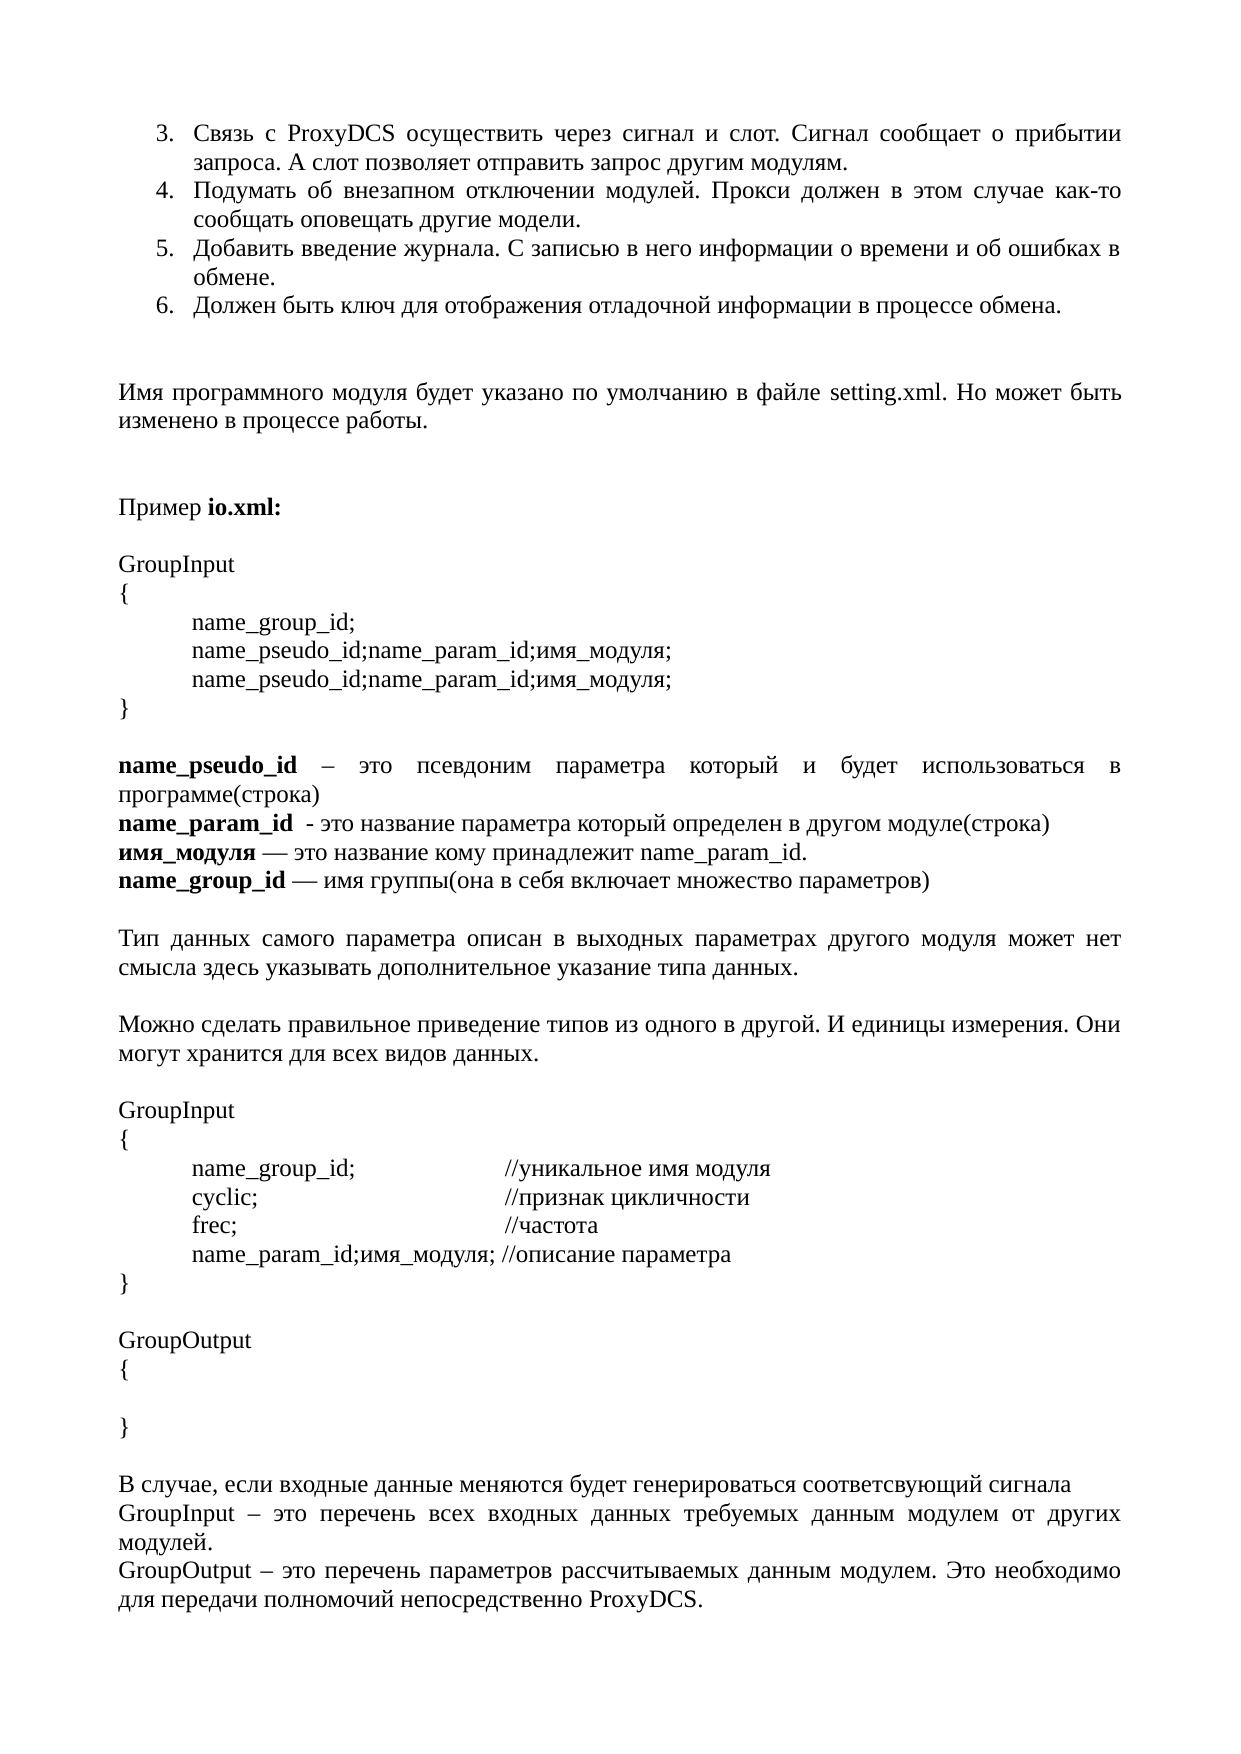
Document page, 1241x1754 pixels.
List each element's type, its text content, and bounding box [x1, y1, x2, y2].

text GroupInput – это перечень всех входных данных требуемых данным модулем от других модулей. [118, 1498, 1122, 1556]
text { [118, 578, 1122, 607]
text name_param_id;имя_модуля; //описание параметра [118, 1239, 1122, 1268]
text } [118, 1412, 1122, 1441]
text GroupOutput [118, 1326, 1122, 1354]
text name_group_id — имя группы(она в себя включает множество параметров) [118, 866, 1122, 894]
text имя_модуля — это название кому принадлежит name_param_id. [118, 837, 1122, 866]
text cyclic; //признак цикличности [118, 1182, 1122, 1211]
text name_pseudo_id – это псевдоним параметра который и будет использоваться в программе(строка) [118, 751, 1122, 808]
text GroupInput [118, 1096, 1122, 1124]
list Связь с ProxyDCS осуществить через сигнал и слот. Сигнал сообщает о прибытии запроса. А слот позволяет отправить запрос другим модулям. [156, 118, 1122, 176]
text name_group_id; [118, 607, 1122, 636]
text Пример io.xml: [118, 492, 1122, 521]
text name_pseudo_id;name_param_id;имя_модуля; [118, 664, 1122, 693]
list Добавить введение журнала. С записью в него информации о времени и об ошибках в обмене. [156, 233, 1122, 291]
text GroupOutput – это перечень параметров рассчитываемых данным модулем. Это необходимо для передачи полномочий непосредственно ProxyDCS. [118, 1556, 1122, 1613]
text name_param_id - это название параметра который определен в другом модуле(строка) [118, 808, 1122, 837]
text { [118, 1124, 1122, 1153]
text } [118, 693, 1122, 722]
text name_pseudo_id;name_param_id;имя_модуля; [118, 636, 1122, 664]
text { [118, 1354, 1122, 1383]
text Можно сделать правильное приведение типов из одного в другой. И единицы измерения. Они могут хранится для всех видов данных. [118, 1009, 1122, 1067]
text В случае, если входные данные меняются будет генерироваться соответсвующий сигнала [118, 1469, 1122, 1498]
list Подумать об внезапном отключении модулей. Прокси должен в этом случае как-то сообщать оповещать другие модели. [156, 176, 1122, 233]
text name_group_id; //уникальное имя модуля [118, 1153, 1122, 1182]
list Должен быть ключ для отображения отладочной информации в процессе обмена. [156, 291, 1122, 319]
text GroupInput [118, 549, 1122, 578]
text Имя программного модуля будет указано по умолчанию в файле setting.xml. Но может быть изменено в процессе работы. [118, 377, 1122, 434]
text Тип данных самого параметра описан в выходных параметрах другого модуля может нет смысла здесь указывать дополнительное указание типа данных. [118, 923, 1122, 981]
text } [118, 1268, 1122, 1297]
text frec; //частота [118, 1211, 1122, 1239]
